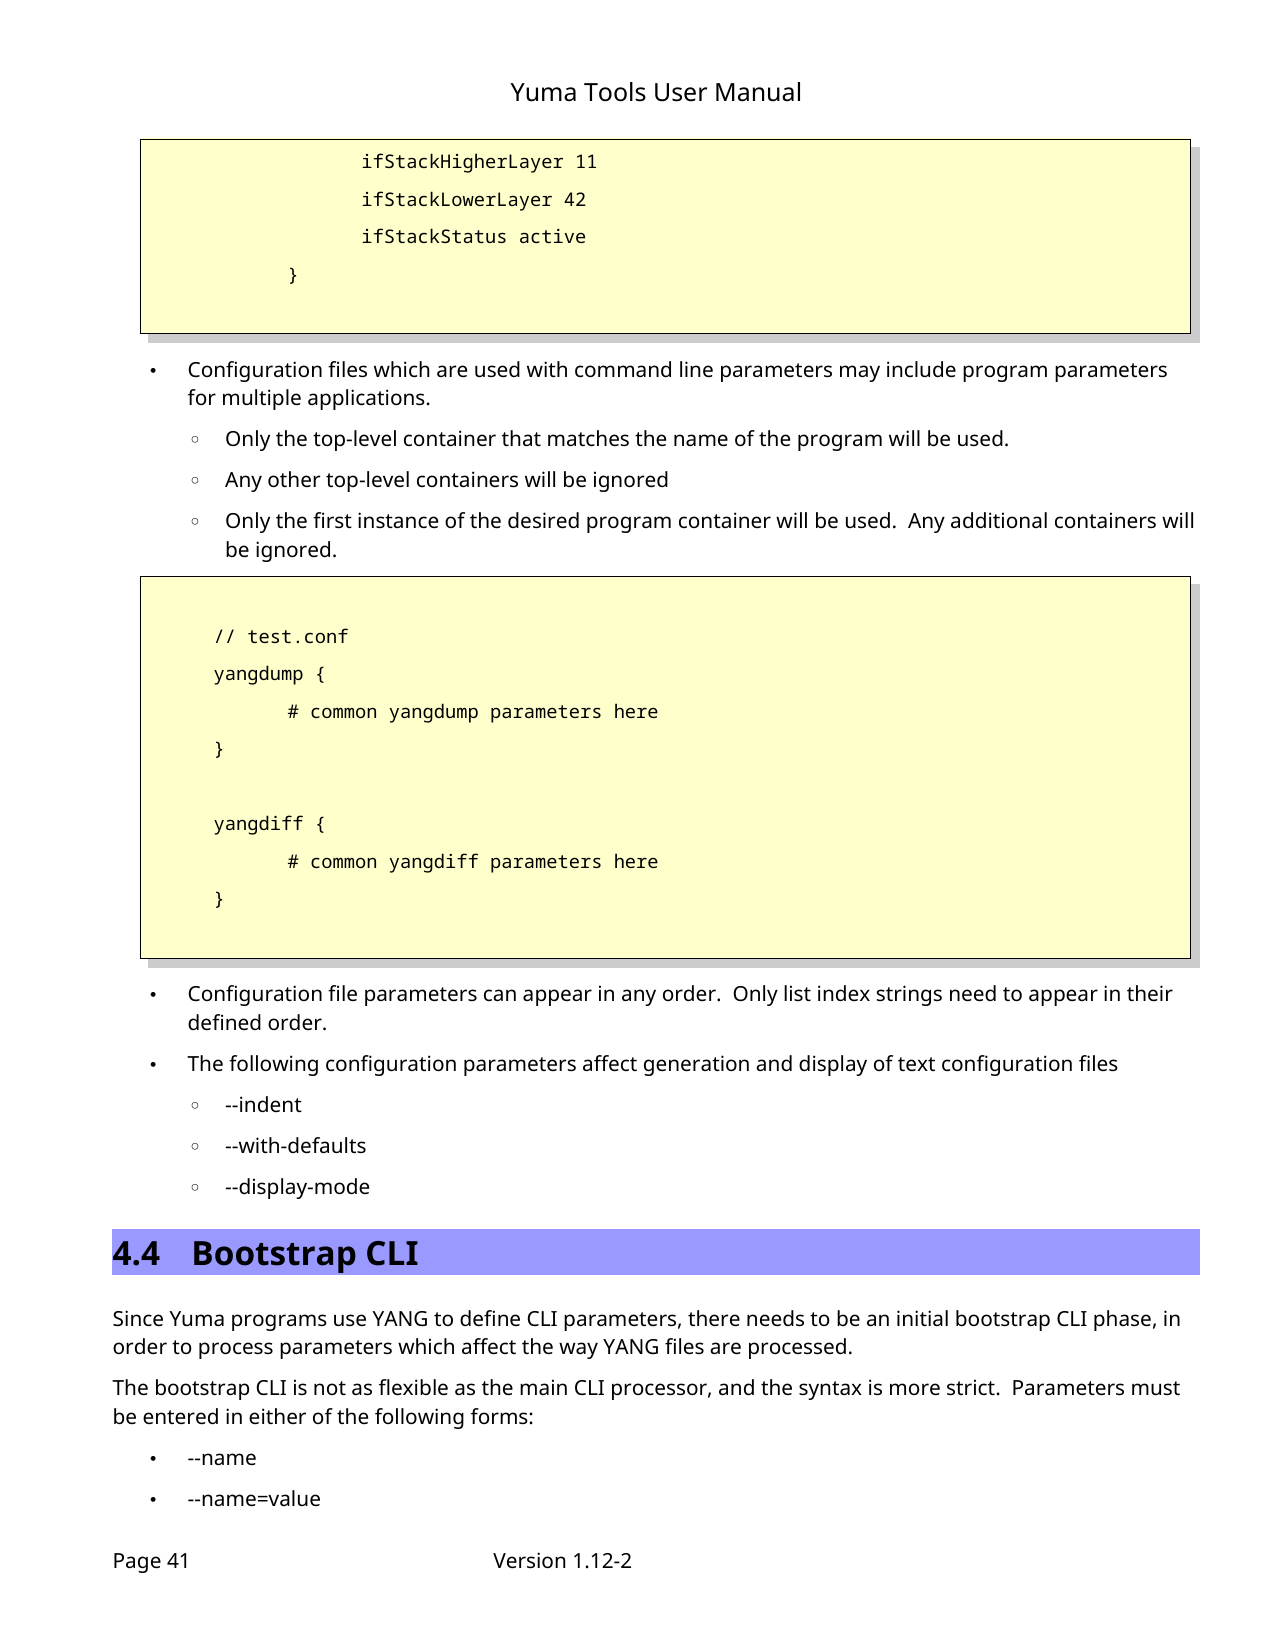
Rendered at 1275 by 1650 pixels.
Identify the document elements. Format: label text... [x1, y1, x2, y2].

text # common yangdiff parameters here [141, 838, 1190, 874]
text ifStackLowerLayer 42 [141, 176, 1190, 212]
text The bootstrap CLI is not as flexible as the main CLI processor, and the syntax is more strict. Parameters must be entered in either of the following forms: [112, 1373, 1200, 1430]
text # common yangdump parameters here [141, 688, 1190, 724]
text // test.conf [141, 613, 1190, 649]
list Configuration files which are used with command line parameters may include program parameters for multiple applications. [150, 355, 1200, 412]
text yangdiff { [141, 801, 1190, 836]
list --with-defaults [187, 1131, 1200, 1159]
text yangdump { [141, 651, 1190, 686]
list The following configuration parameters affect generation and display of text configuration files [150, 1049, 1200, 1077]
list Any other top-level containers will be ignored [187, 465, 1200, 494]
list --display-mode [187, 1172, 1200, 1200]
text } [141, 726, 1190, 761]
list Configuration file parameters can appear in any order. Only list index strings need to appear in their defined order. [150, 979, 1200, 1036]
list --indent [187, 1090, 1200, 1118]
text } [141, 251, 1190, 287]
text ifStackStatus active [141, 213, 1190, 249]
text ifStackHigherLayer 11 [141, 140, 1190, 174]
list --name [150, 1443, 1200, 1471]
list Only the top-level container that matches the name of the program will be used. [187, 424, 1200, 453]
list Only the first instance of the desired program container will be used. Any additional containers will be ignored. [187, 506, 1200, 563]
list --name=value [150, 1484, 1200, 1512]
text Since Yuma programs use YANG to define CLI parameters, there needs to be an initial bootstrap CLI phase, in order to process parameters which affect the way YANG files are processed. [112, 1304, 1200, 1361]
text } [141, 876, 1190, 911]
subtitle Bootstrap CLI [112, 1229, 1200, 1275]
